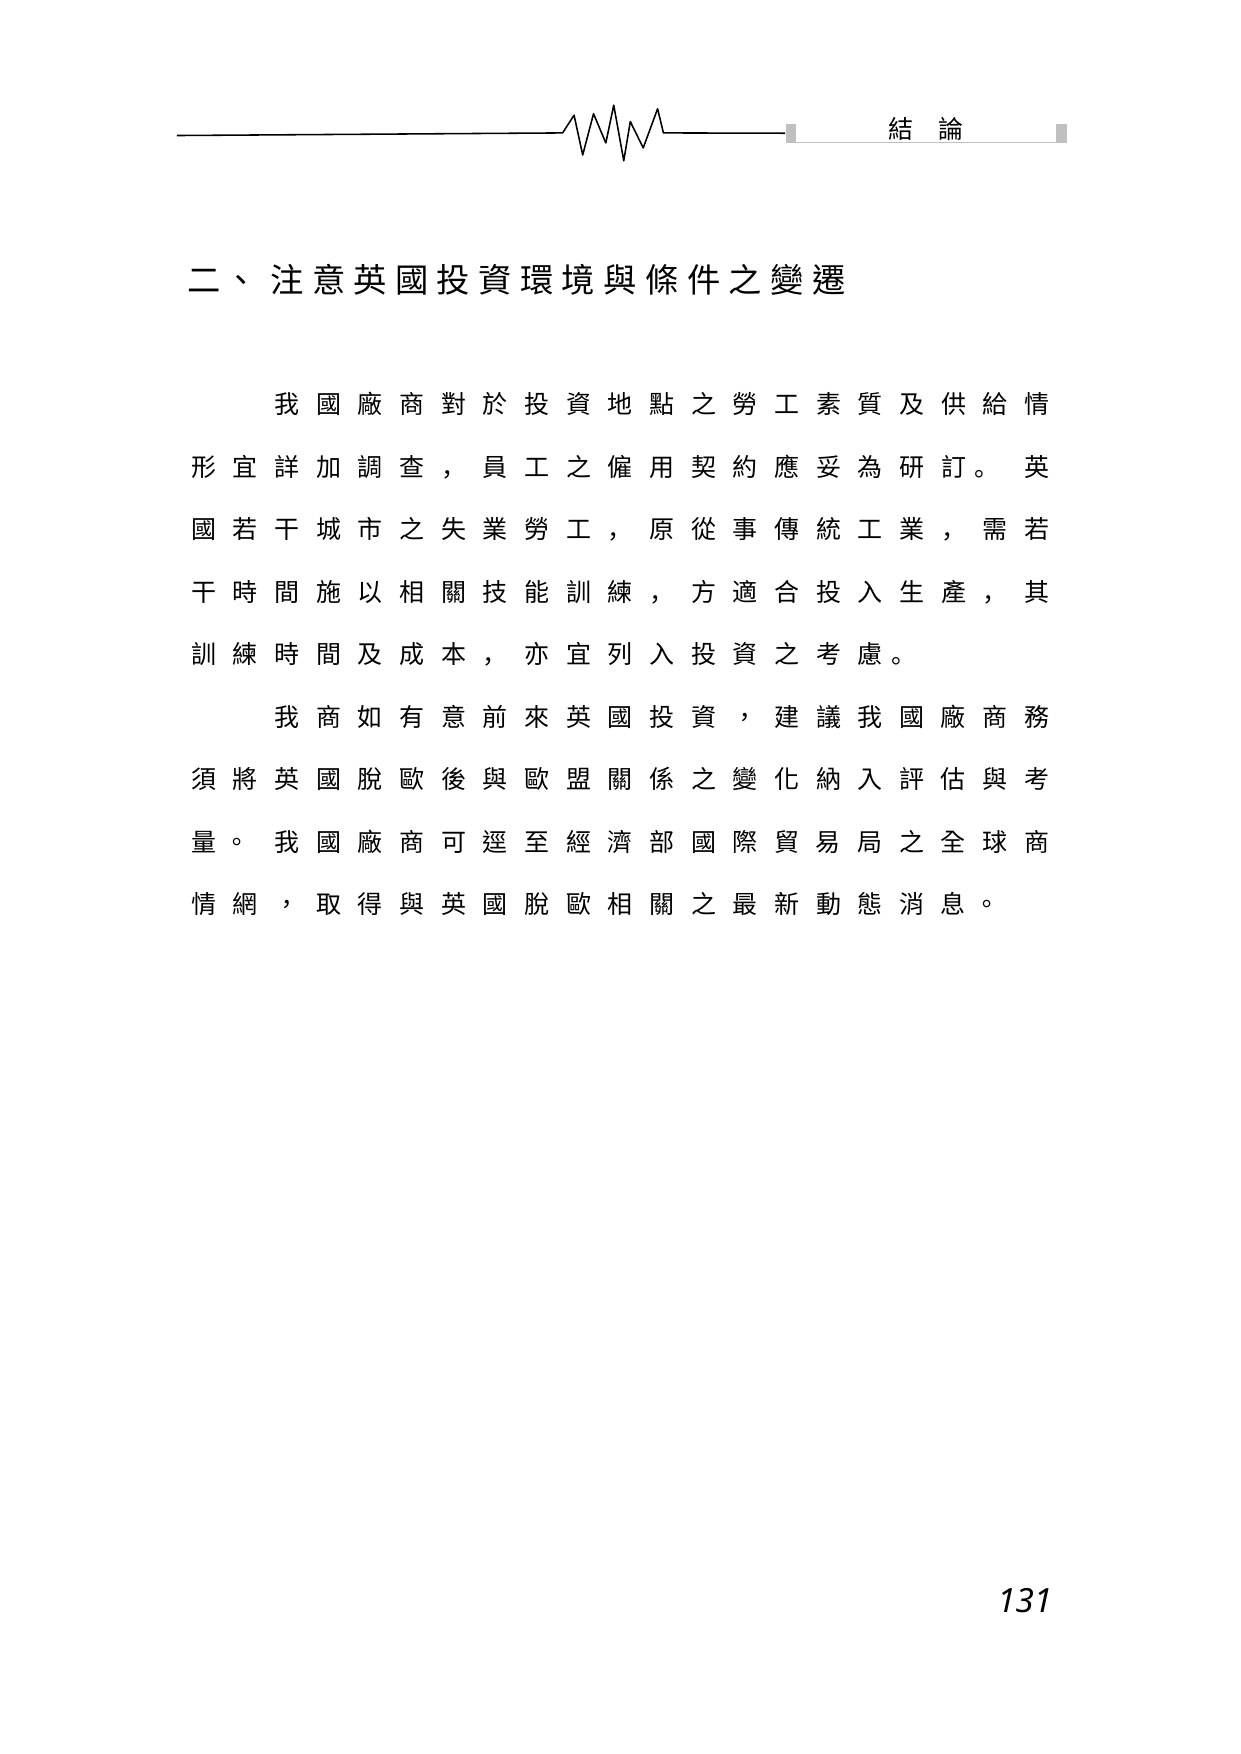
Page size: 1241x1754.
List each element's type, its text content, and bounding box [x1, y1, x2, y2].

text 二、注意英國投資環境與條件之變遷 [183, 236, 1058, 299]
text 我國廠商對於投資地點之勞工素質及供給情形宜詳加調查，員工之僱用契約應妥為研訂。英國若干城市之失業勞工，原從事傳統工業，需若干時間施以相關技能訓練，方適合投入生產，其訓練時間及成本，亦宜列入投資之考慮。 [183, 361, 1058, 674]
text 我商如有意前來英國投資，建議我國廠商務須將英國脫歐後與歐盟關係之變化納入評估與考量。我國廠商可逕至經濟部國際貿易局之全球商情網，取得與英國脫歐相關之最新動態消息。 [183, 674, 1058, 924]
